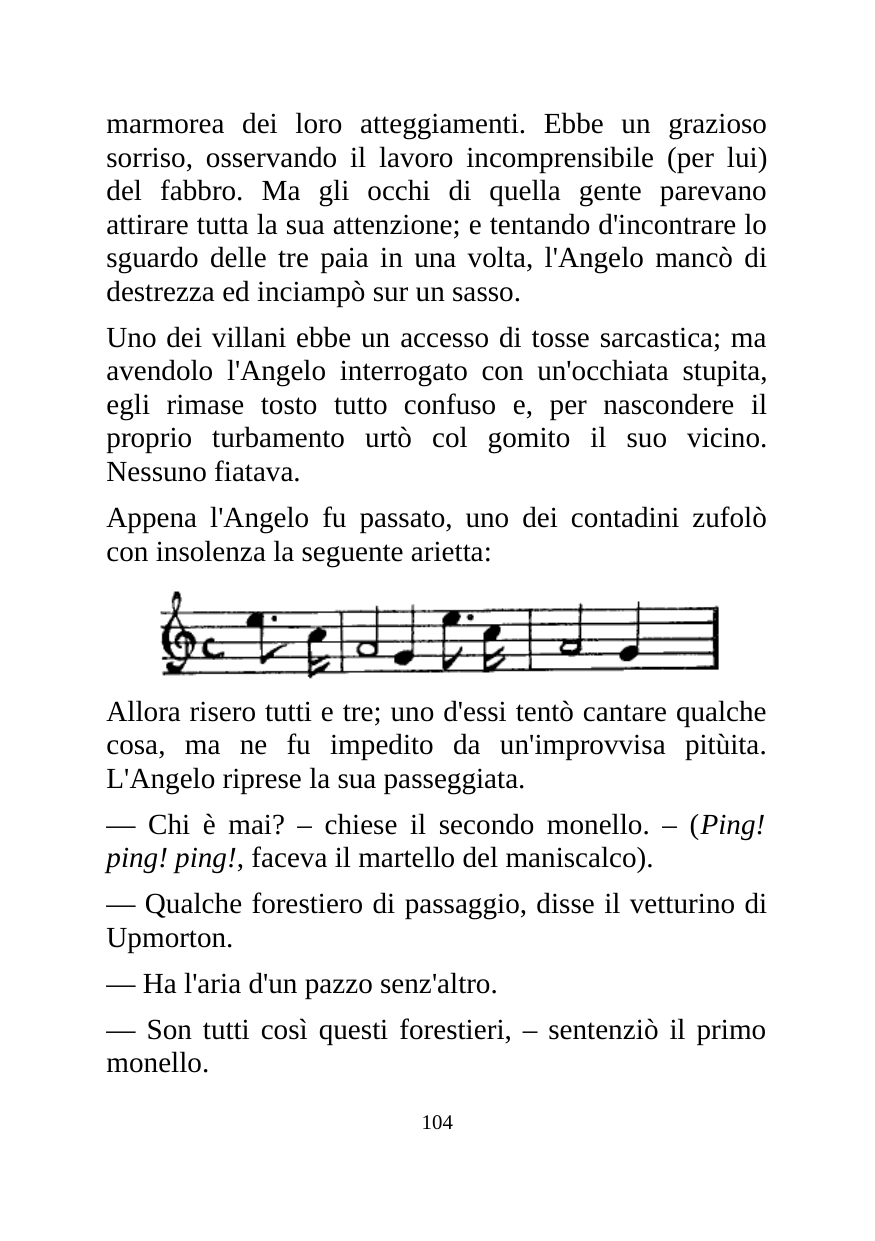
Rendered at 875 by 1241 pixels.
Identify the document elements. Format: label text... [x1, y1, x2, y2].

text Allora risero tutti e tre; uno d'essi tentò cantare qualche cosa, ma ne fu impedito da un'improvvisa pitùita. L'Angelo riprese la sua passeggiata. [106, 694, 768, 794]
text Appena l'Angelo fu passato, uno dei contadini zufolò con insolenza la seguente arietta: [106, 500, 768, 567]
text — Qualche forestiero di passaggio, disse il vetturino di Upmorton. [106, 886, 768, 953]
text marmorea dei loro atteggiamenti. Ebbe un grazioso sorriso, osservando il lavoro incomprensibile (per lui) del fabbro. Ma gli occhi di quella gente parevano attirare tutta la sua attenzione; e tentando d'incontrare lo sguardo delle tre paia in una volta, l'Angelo mancò di destrezza ed inciampò sur un sasso. [106, 106, 768, 307]
picture [141, 579, 733, 694]
text — Chi è mai? – chiese il secondo monello. – (Ping! ping! ping!, faceva il martello del maniscalco). [106, 807, 768, 874]
text — Ha l'aria d'un pazzo senz'altro. [106, 966, 768, 999]
text — Son tutti così questi forestieri, – sentenziò il primo monello. [106, 1012, 768, 1079]
text Uno dei villani ebbe un accesso di tosse sarcastica; ma avendolo l'Angelo interrogato con un'occhiata stupita, egli rimase tosto tutto confuso e, per nascondere il proprio turbamento urtò col gomito il suo vicino. Nessuno fiatava. [106, 320, 768, 488]
